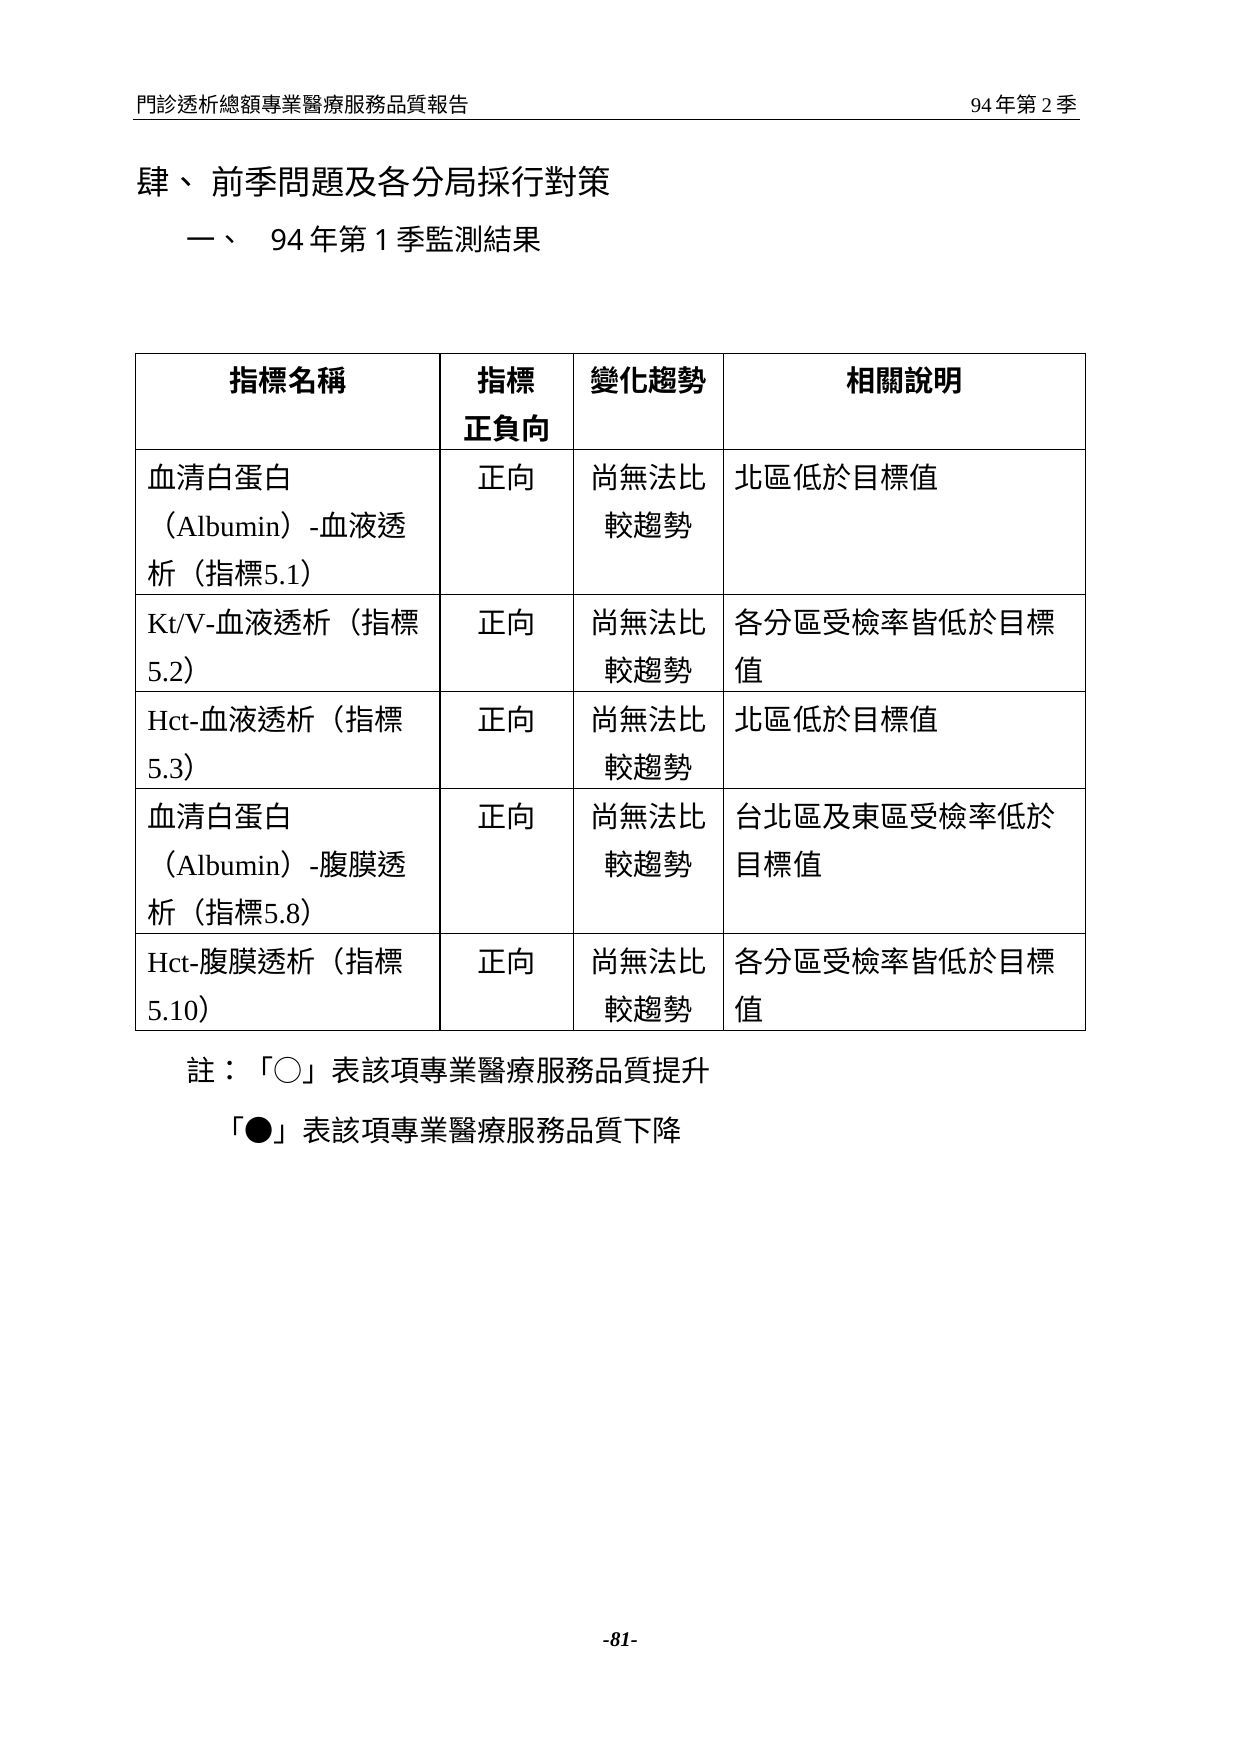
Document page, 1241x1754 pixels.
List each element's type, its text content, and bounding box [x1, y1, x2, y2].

table_header 指標名稱 [136, 354, 439, 449]
table_cell Kt/V-血液透析（指標5.2） [136, 595, 439, 691]
table_cell 北區低於目標值 [724, 450, 1085, 594]
table_cell Hct-腹膜透析（指標5.10） [136, 934, 439, 1029]
table_cell 台北區及東區受檢率低於目標值 [724, 789, 1085, 933]
table_header 變化趨勢 [574, 354, 723, 449]
table_cell 各分區受檢率皆低於目標值 [724, 934, 1085, 1029]
table_cell 正向 [441, 789, 573, 933]
list 前季問題及各分局採行對策 [136, 156, 1104, 204]
table_cell 尚無法比較趨勢 [574, 789, 723, 933]
table_cell 正向 [441, 692, 573, 788]
table_header 指標 正負向 [441, 354, 573, 449]
list 94年第1季監測結果 [186, 217, 1104, 259]
table_cell 血清白蛋白（Albumin）-血液透析（指標5.1） [136, 450, 439, 594]
table_cell 北區低於目標值 [724, 692, 1085, 788]
table_cell 尚無法比較趨勢 [574, 595, 723, 691]
table_cell 正向 [441, 934, 573, 1029]
table_cell 各分區受檢率皆低於目標值 [724, 595, 1085, 691]
text 「●」表該項專業醫療服務品質下降 [186, 1103, 1104, 1151]
table_cell Hct-血液透析（指標5.3） [136, 692, 439, 788]
table_cell 正向 [441, 450, 573, 594]
table_cell 尚無法比較趨勢 [574, 934, 723, 1029]
table_cell 血清白蛋白（Albumin）-腹膜透析（指標5.8） [136, 789, 439, 933]
text 註：「○」表該項專業醫療服務品質提升 [186, 1043, 1104, 1091]
table_cell 尚無法比較趨勢 [574, 450, 723, 594]
table_cell 正向 [441, 595, 573, 691]
table_header 相關說明 [724, 354, 1085, 449]
table_cell 尚無法比較趨勢 [574, 692, 723, 788]
